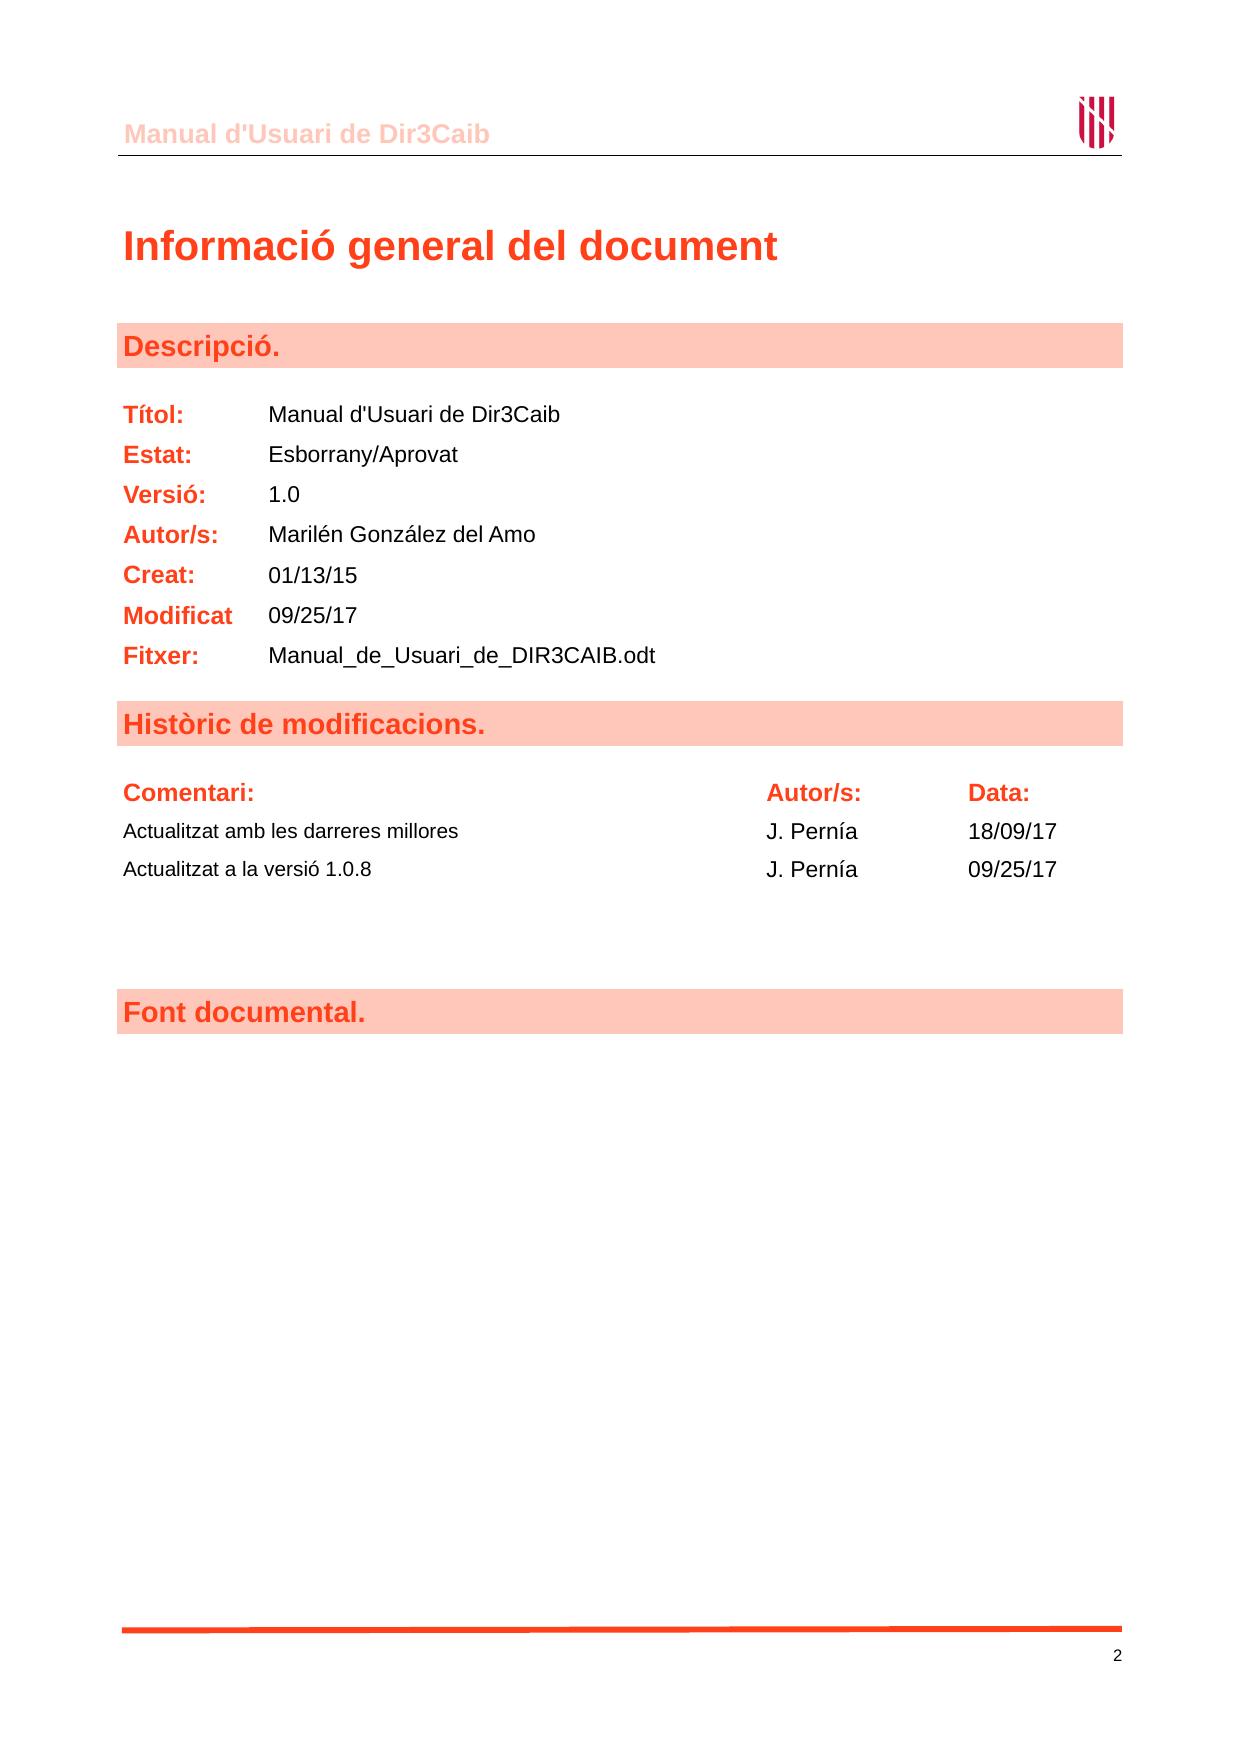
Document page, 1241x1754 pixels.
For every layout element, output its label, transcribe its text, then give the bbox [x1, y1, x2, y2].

table_cell Actualitzat amb les darreres millores [117, 812, 760, 850]
table_cell Versió: [117, 474, 262, 514]
table_cell Actualitzat a la versió 1.0.8 [117, 850, 760, 888]
table_cell Fitxer: [117, 635, 262, 675]
table_cell [117, 1034, 1123, 1060]
table_cell J. Pernía [760, 812, 962, 850]
table_cell 13/01/15 [262, 555, 1123, 595]
table_cell Creat: [117, 555, 262, 595]
table_cell Data: [962, 772, 1123, 812]
table_cell 25/09/17 [962, 850, 1123, 888]
table_cell Estat: [117, 434, 262, 474]
table_cell [760, 888, 962, 926]
table_cell Històric de modificacions. [117, 701, 1123, 746]
table_cell [117, 1138, 1123, 1176]
table_cell Manual_de_Usuari_de_DIR3CAIB.odt [262, 635, 1123, 675]
table_cell [117, 1098, 1123, 1138]
table_cell [760, 926, 962, 963]
table_header Informació general del document [117, 216, 1123, 323]
table_cell 25/09/17 [262, 595, 1123, 635]
table_cell [117, 926, 760, 963]
table_cell [962, 926, 1123, 963]
table_cell [962, 888, 1123, 926]
table_cell Comentari: [117, 772, 760, 812]
table_cell Títol: [117, 394, 262, 434]
table_cell Modificat [117, 595, 262, 635]
table_cell [117, 888, 760, 926]
table_cell 18/09/17 [962, 812, 1123, 850]
table_cell Marilén González del Amo [262, 515, 1123, 555]
table_cell Font documental. [117, 989, 1123, 1034]
table_cell [117, 964, 1123, 989]
table_cell [117, 675, 1123, 701]
table_cell J. Pernía [760, 850, 962, 888]
table_cell Autor/s: [760, 772, 962, 812]
table_cell [117, 746, 1123, 772]
table_cell Autor/s: [117, 515, 262, 555]
table_cell Manual d'Usuari de Dir3Caib [262, 394, 1123, 434]
picture [1076, 94, 1117, 150]
table_cell Esborrany/Aprovat [262, 434, 1123, 474]
table_cell [117, 1060, 1123, 1098]
table_cell [117, 368, 1123, 394]
table_cell Descripció. [117, 323, 1123, 368]
table_cell 1.0 [262, 474, 1123, 514]
